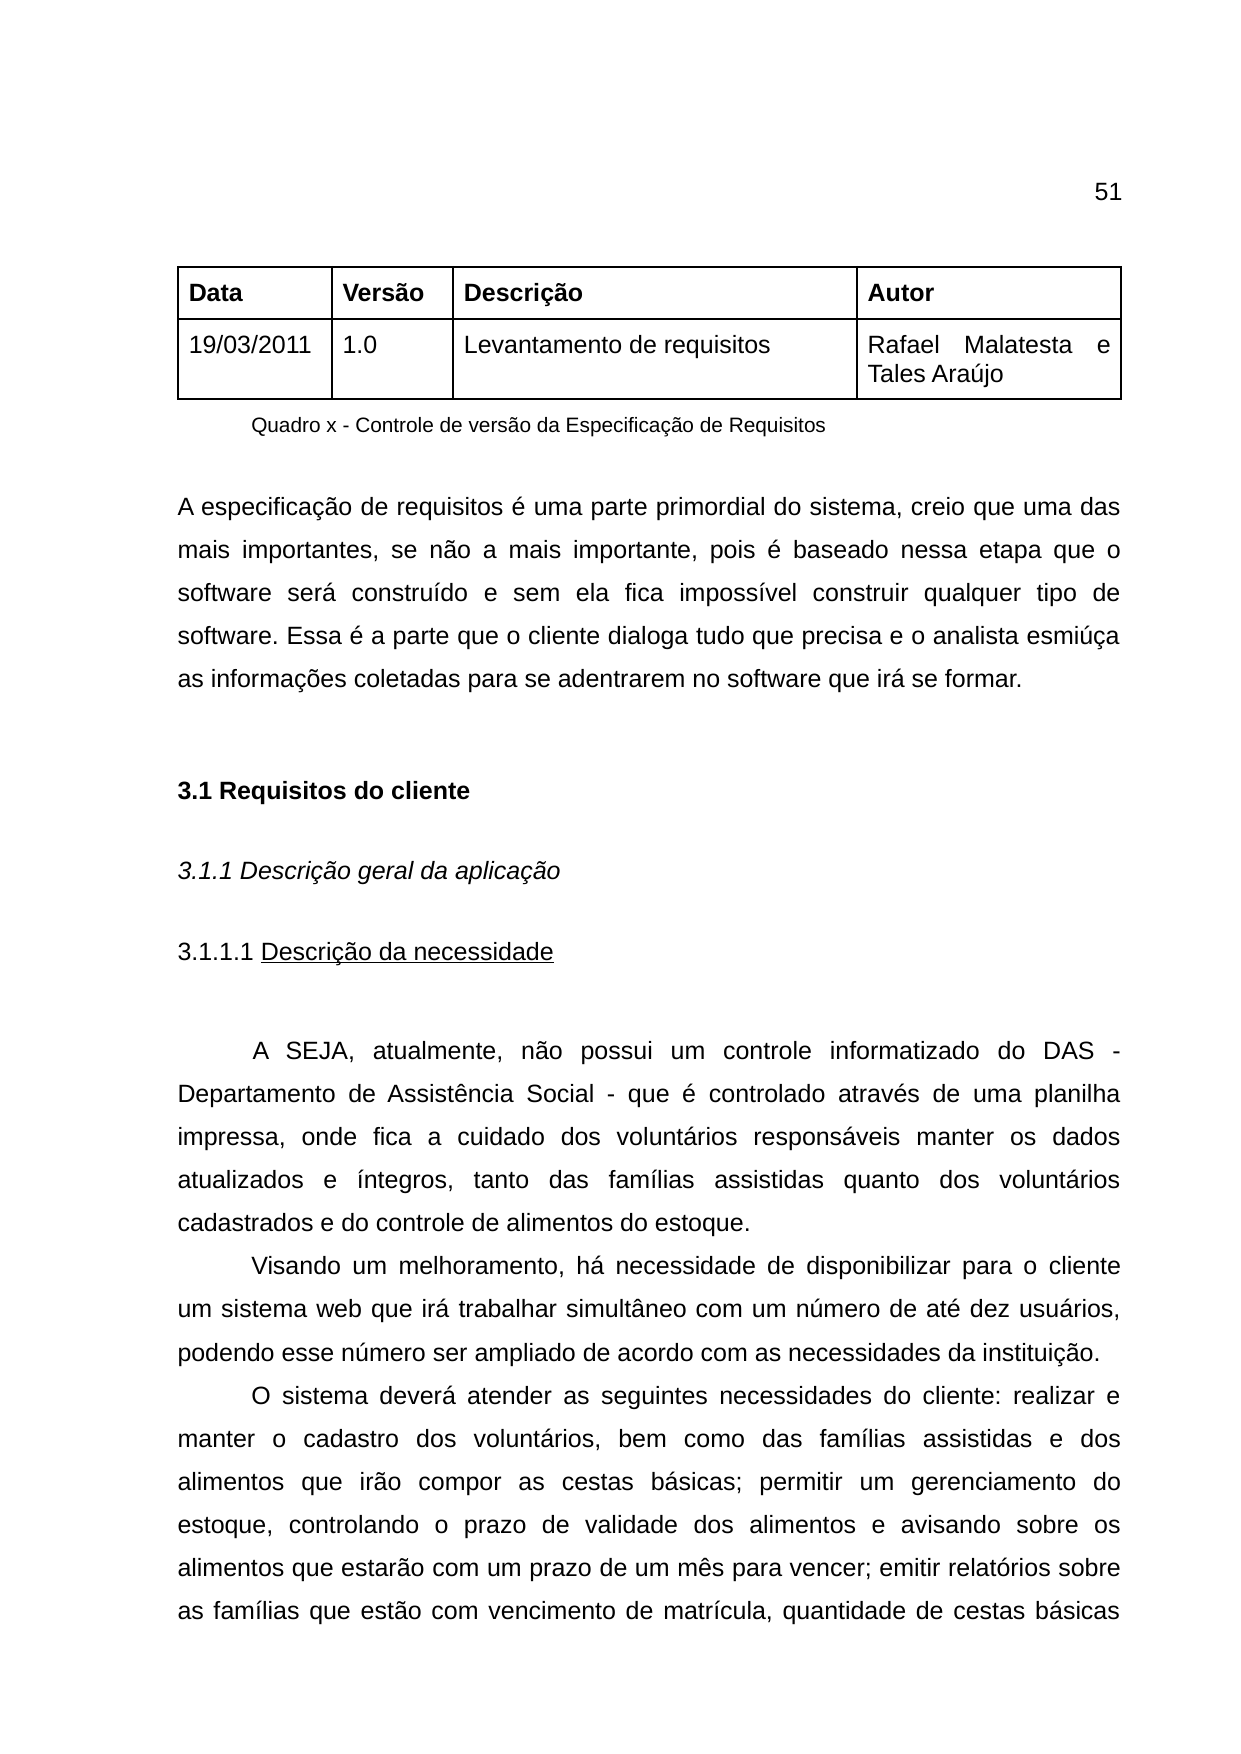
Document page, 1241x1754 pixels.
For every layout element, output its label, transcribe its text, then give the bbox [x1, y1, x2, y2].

subtitle 3.1.1 Descrição geral da aplicação [177, 856, 1122, 885]
subtitle 3.1 Requisitos do cliente [177, 776, 1122, 804]
text A especificação de requisitos é uma parte primordial do sistema, creio que uma das mais importantes, se não a mais importante, pois é baseado nessa etapa que o software será construído e sem ela fica impossível construir qualquer tipo de software. Essa é a parte que o cliente dialoga tudo que precisa e o analista esmiúça as informações coletadas para se adentrarem no software que irá se formar. [177, 492, 1122, 693]
table_header Data [179, 268, 331, 317]
table_cell 19/03/2011 [179, 320, 331, 398]
text Visando um melhoramento, há necessidade de disponibilizar para o cliente um sistema web que irá trabalhar simultâneo com um número de até dez usuários, podendo esse número ser ampliado de acordo com as necessidades da instituição. [177, 1251, 1122, 1366]
table_cell 1.0 [333, 320, 452, 398]
table_cell Rafael Malatesta e Tales Araújo [858, 320, 1120, 398]
text A SEJA, atualmente, não possui um controle informatizado do DAS - Departamento de Assistência Social - que é controlado através de uma planilha impressa, onde fica a cuidado dos voluntários responsáveis manter os dados atualizados e íntegros, tanto das famílias assistidas quanto dos voluntários cadastrados e do controle de alimentos do estoque. [177, 1036, 1122, 1237]
table_header Descrição [454, 268, 856, 317]
table_header Versão [333, 268, 452, 317]
text O sistema deverá atender as seguintes necessidades do cliente: realizar e manter o cadastro dos voluntários, bem como das famílias assistidas e dos alimentos que irão compor as cestas básicas; permitir um gerenciamento do estoque, controlando o prazo de validade dos alimentos e avisando sobre os alimentos que estarão com um prazo de um mês para vencer; emitir relatórios sobre as famílias que estão com vencimento de matrícula, quantidade de cestas básicas [177, 1381, 1122, 1625]
table_cell Levantamento de requisitos [454, 320, 856, 398]
text Quadro x - Controle de versão da Especificação de Requisitos [177, 412, 1122, 436]
subtitle 3.1.1.1 Descrição da necessidade [177, 937, 1122, 966]
table_header Autor [858, 268, 1120, 317]
